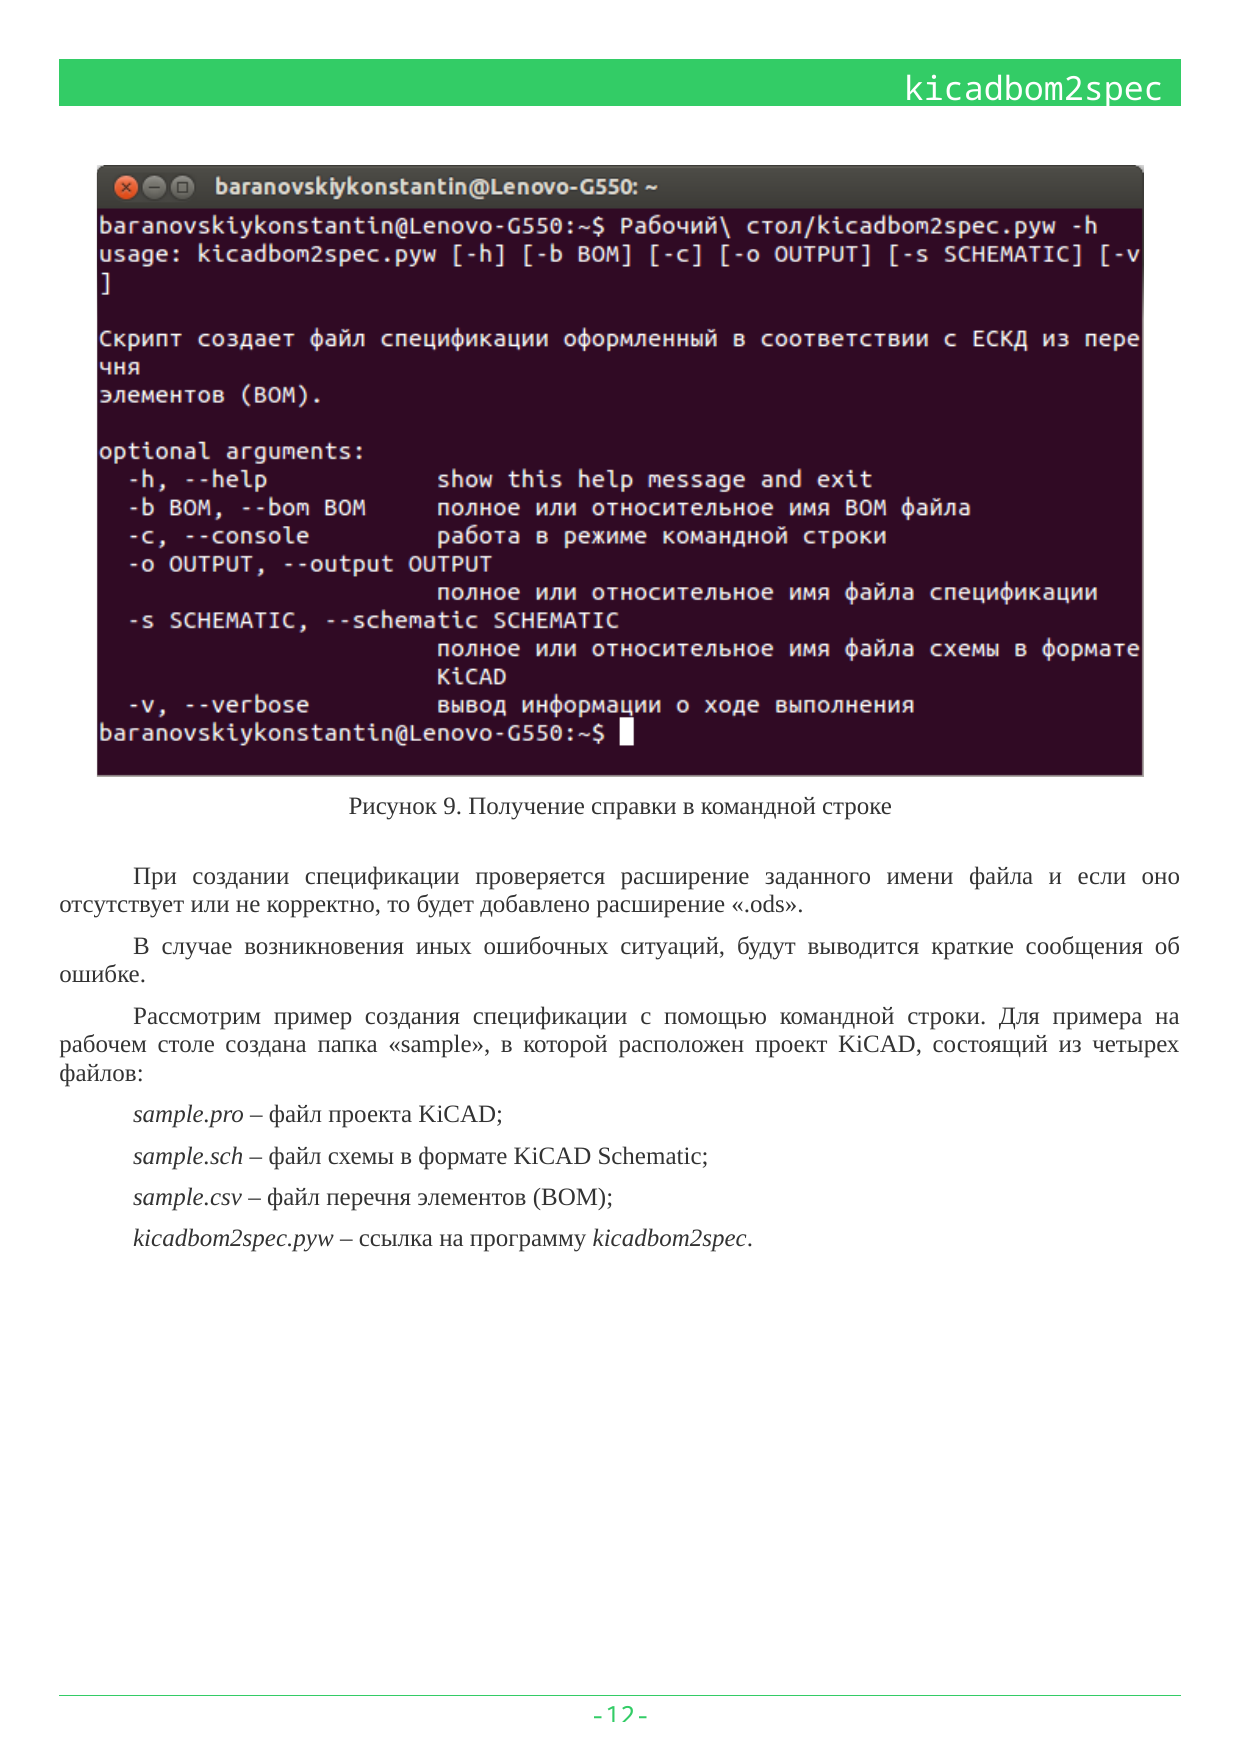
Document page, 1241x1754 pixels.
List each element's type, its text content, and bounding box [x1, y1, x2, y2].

text sample.csv – файл перечня элементов (BOM); [59, 1182, 1181, 1211]
text sample.pro – файл проекта KiCAD; [59, 1099, 1181, 1128]
text Рассмотрим пример создания спецификации с помощью командной строки. Для примера на рабочем столе создана папка «sample», в которой расположен проект KiCAD, состоящий из четырех файлов: [59, 1001, 1181, 1087]
text При создании спецификации проверяется расширение заданного имени файла и если оно отсутствует или не корректно, то будет добавлено расширение «.ods». [59, 861, 1181, 918]
text В случае возникновения иных ошибочных ситуаций, будут выводится краткие сообщения об ошибке. [59, 931, 1181, 988]
text Рисунок 9. Получение справки в командной строке [97, 777, 1143, 819]
text sample.sch – файл схемы в формате KiCAD Schematic; [59, 1141, 1181, 1169]
text kicadbom2spec.pyw – ссылка на программу kicadbom2spec. [59, 1223, 1181, 1252]
picture [96, 165, 1144, 777]
